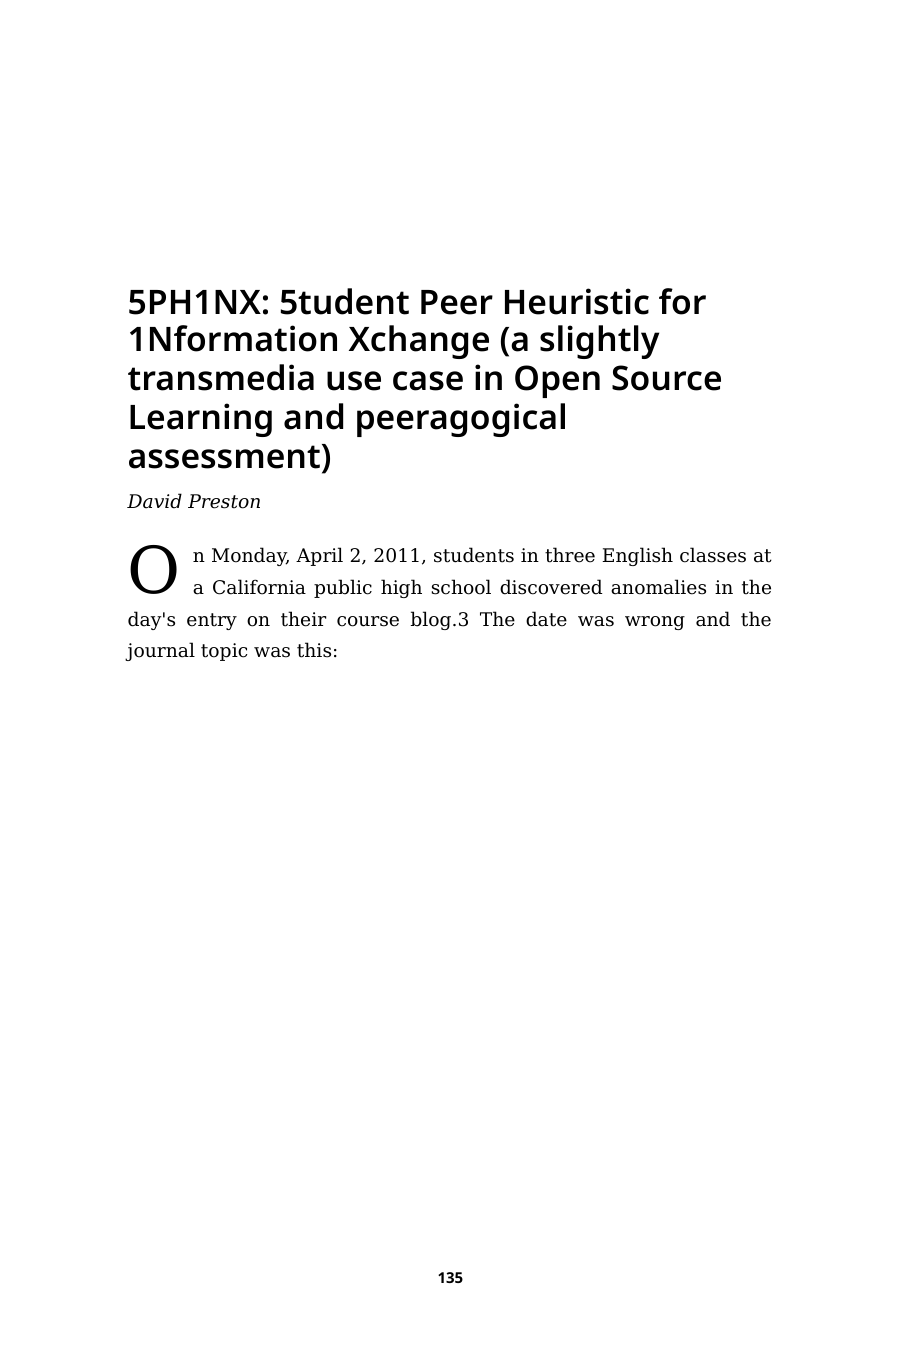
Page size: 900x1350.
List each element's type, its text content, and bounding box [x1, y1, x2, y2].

text David Preston [127, 491, 772, 513]
text On Monday, April 2, 2011, students in three English classes at a California public high school discovered anomalies in the day's entry on their course blog.3 The date was wrong and the journal topic was this: [127, 545, 772, 662]
subtitle 5PH1NX: 5tudent Peer Heuristic for 1Nformation Xchange (a slightly transmedia use case in Open Source Learning and peeragogical assessment) [127, 283, 772, 478]
